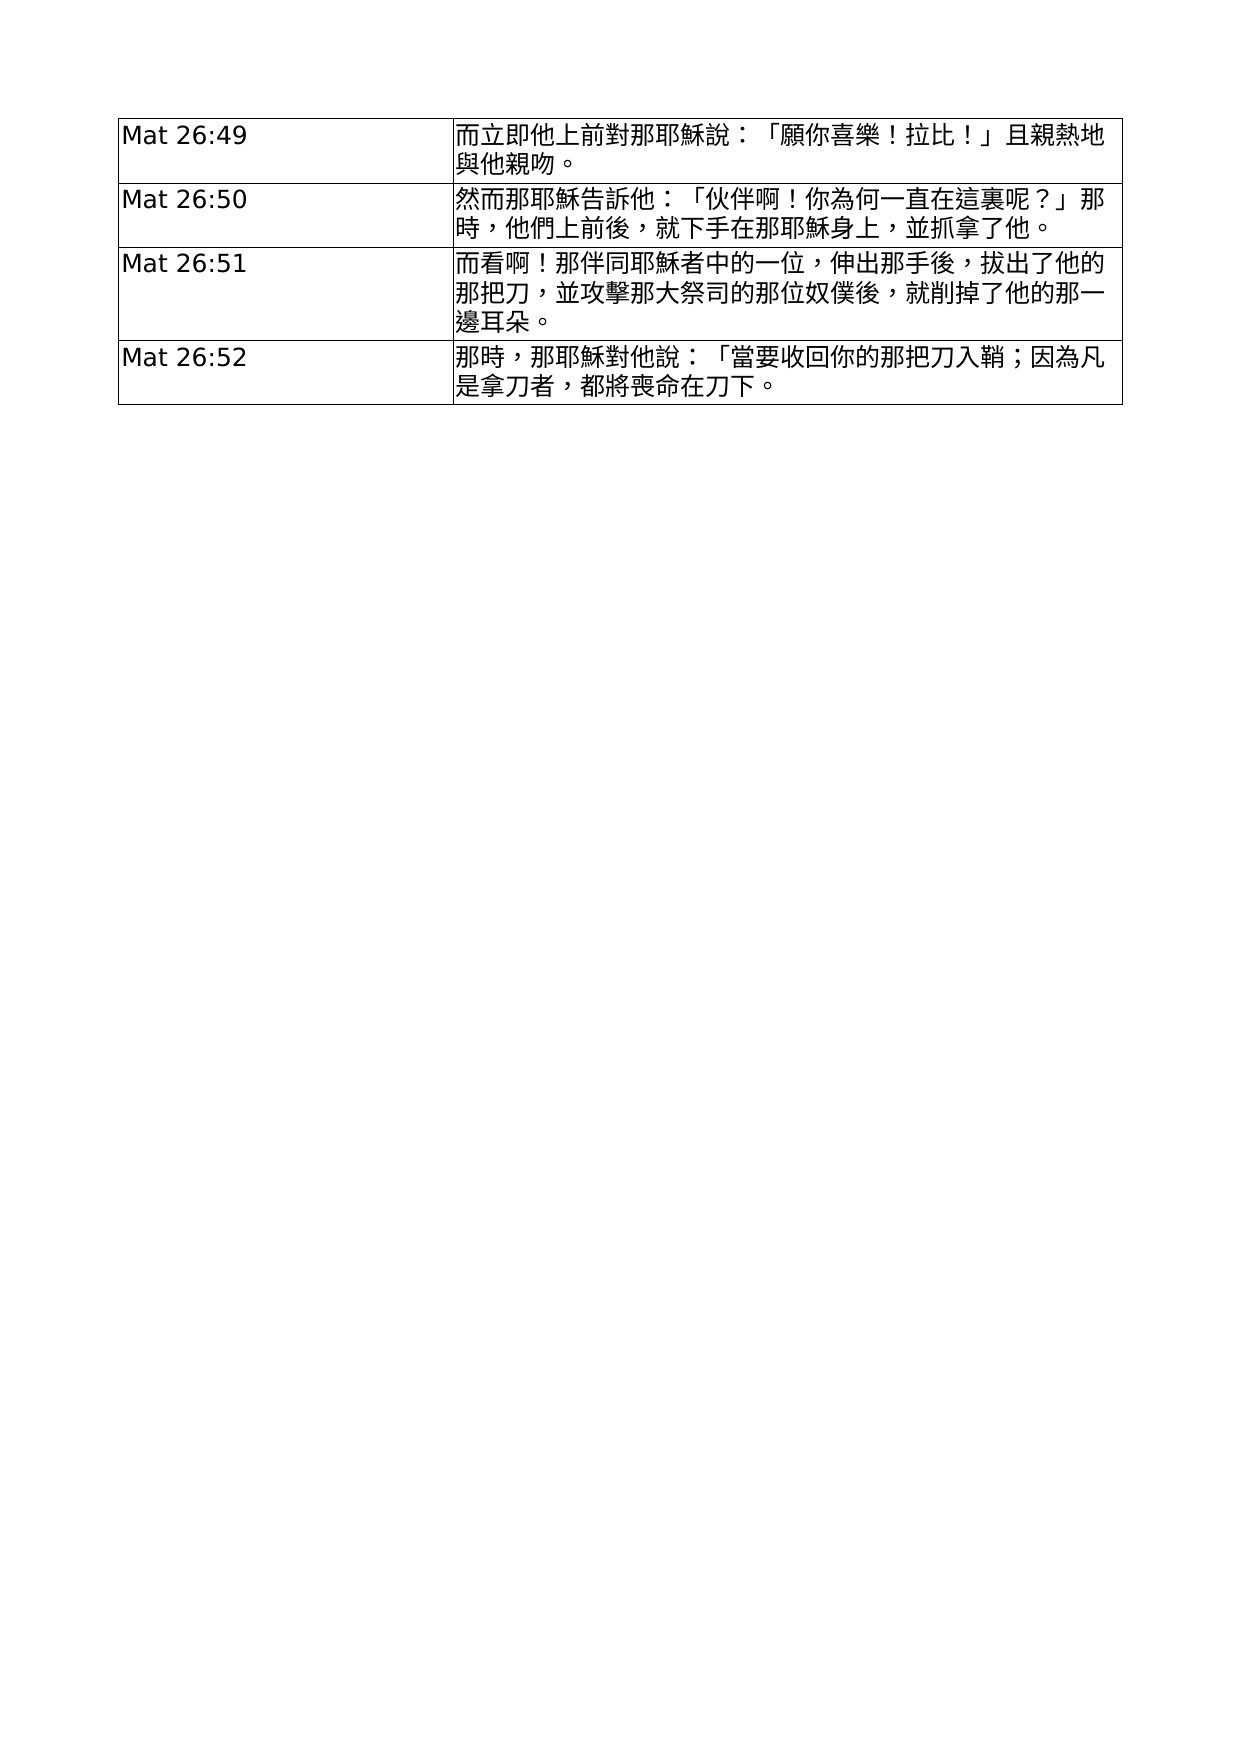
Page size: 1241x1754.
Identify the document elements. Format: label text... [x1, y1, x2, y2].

table_cell 而立即他上前對那耶穌說：「願你喜樂！拉比！」且親熱地與他親吻。 [454, 119, 1122, 182]
table_cell 而看啊！那伴同耶穌者中的一位，伸出那手後，拔出了他的那把刀，並攻擊那大祭司的那位奴僕後，就削掉了他的那一邊耳朵。 [454, 248, 1122, 340]
table_cell 然而那耶穌告訴他：「伙伴啊！你為何一直在這裏呢？」那時，他們上前後，就下手在那耶穌身上，並抓拿了他。 [454, 184, 1122, 247]
table_cell Mat 26:51 [119, 248, 453, 340]
table_cell Mat 26:49 [119, 119, 453, 182]
table_cell Mat 26:50 [119, 184, 453, 247]
table_cell 那時，那耶穌對他說：「當要收回你的那把刀入鞘；因為凡是拿刀者，都將喪命在刀下。 [454, 341, 1122, 404]
table_cell Mat 26:52 [119, 341, 453, 404]
